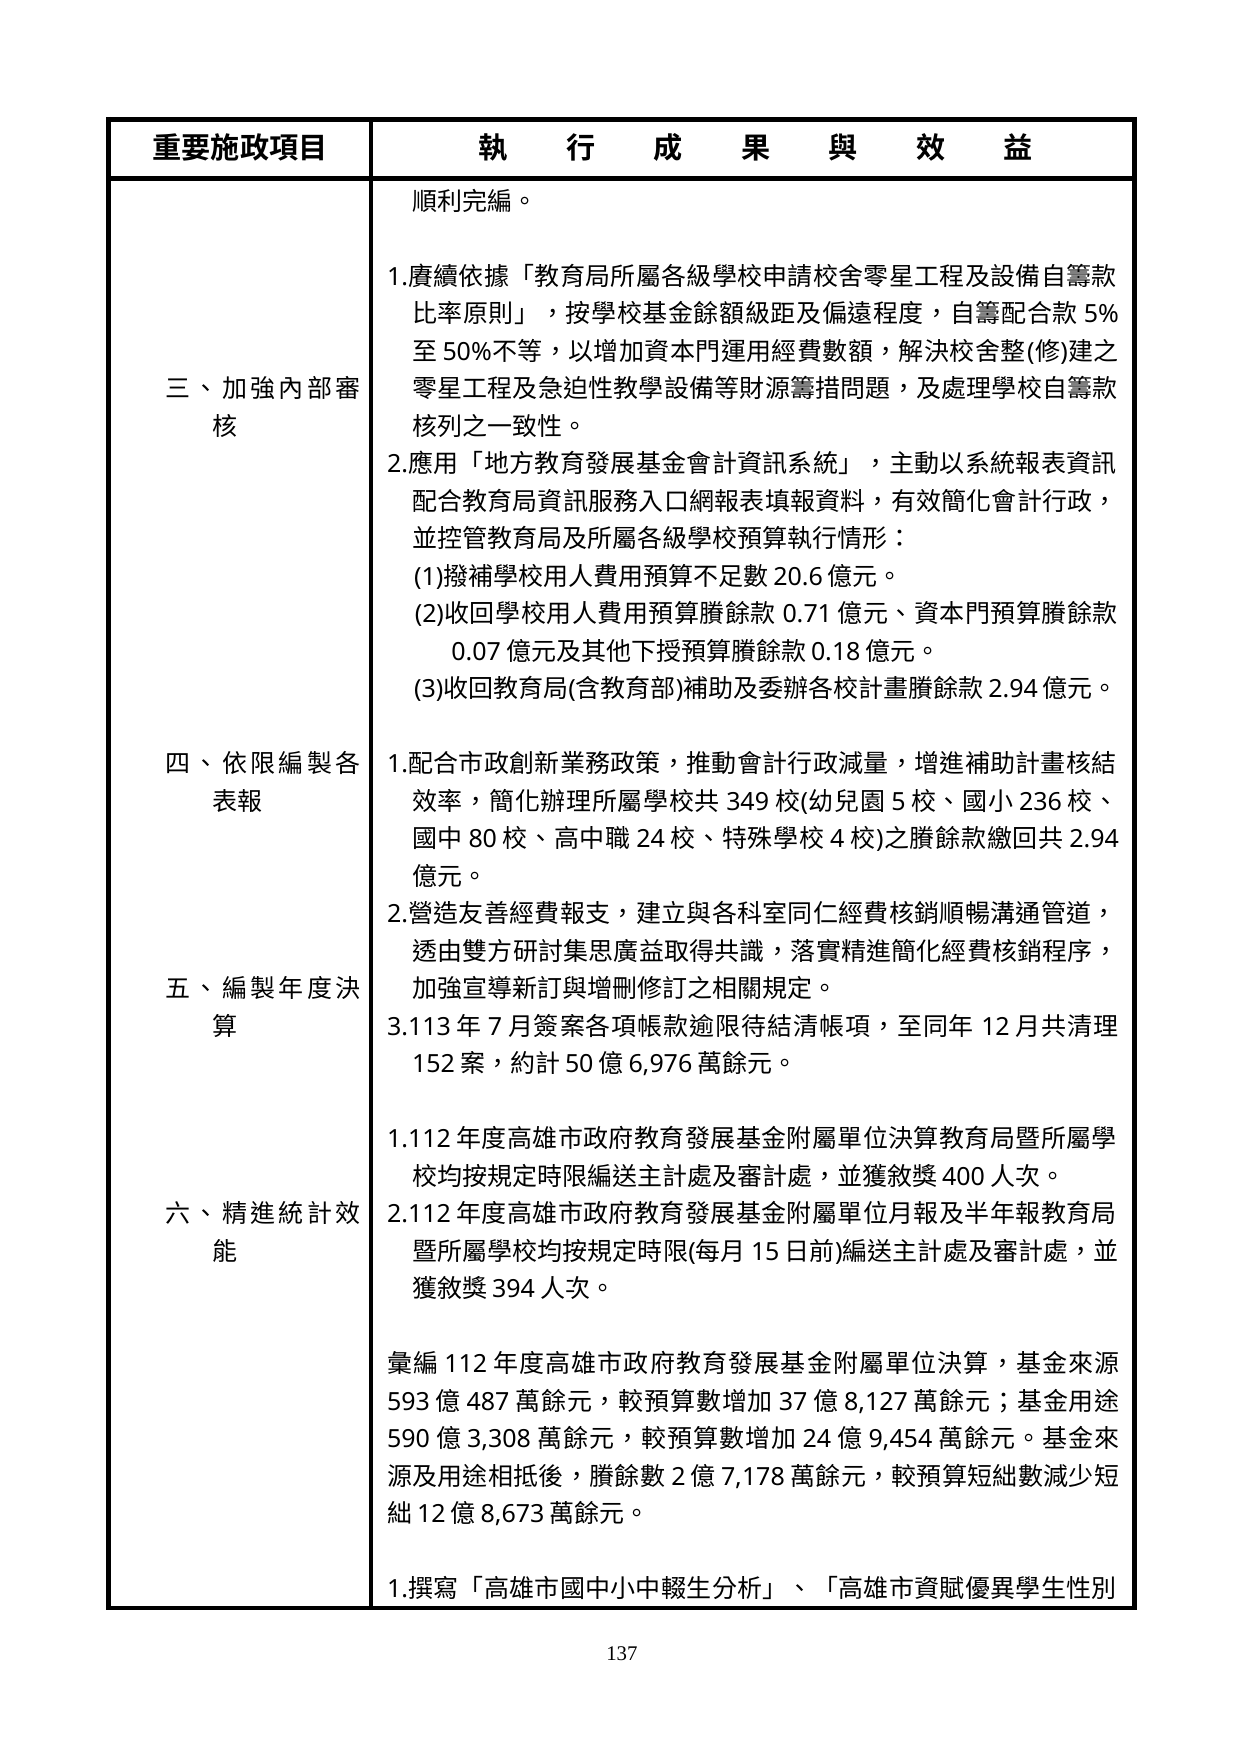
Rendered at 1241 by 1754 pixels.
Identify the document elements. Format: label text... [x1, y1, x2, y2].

table_cell 三、加強內部審核 四、依限編製各表報 五、編製年度決算 六、精進統計效能 [111, 181, 369, 1606]
table_header 重要施政項目 [111, 122, 369, 176]
table_cell 順利完編。 1.賡續依據「教育局所屬各級學校申請校舍零星工程及設備自籌款比率原則」，按學校基金餘額級距及偏遠程度，自籌配合款5%至50%不等，以增加資本門運用經費數額，解決校舍整(修)建之零星工程及急迫性教學設備等財源籌措問題，及處理學校自籌款核列之一致性。 2.應用「地方教育發展基金會計資訊系統」，主動以系統報表資訊配合教育局資訊服務入口網報表填報資料，有效簡化會計行政，並控管教育局及所屬各級學校預算執行情形： (1)撥補學校用人費用預算不足數20.6億元。 (2)收回學校用人費用預算賸餘款0.71億元、資本門預算賸餘款0.07億元及其他下授預算賸餘款0.18億元。 (3)收回教育局(含教育部)補助及委辦各校計畫賸餘款2.94億元。 1.配合市政創新業務政策，推動會計行政減量，增進補助計畫核結效率，簡化辦理所屬學校共349校(幼兒園5校、國小236校、國中80校、高中職24校、特殊學校4校)之賸餘款繳回共2.94億元。 2.營造友善經費報支，建立與各科室同仁經費核銷順暢溝通管道，透由雙方研討集思廣益取得共識，落實精進簡化經費核銷程序，加強宣導新訂與增刪修訂之相關規定。 3.113年7月簽案各項帳款逾限待結清帳項，至同年12月共清理152案，約計50億6,976萬餘元。 1.112年度高雄市政府教育發展基金附屬單位決算教育局暨所屬學校均按規定時限編送主計處及審計處，並獲敘獎400人次。 2.112年度高雄市政府教育發展基金附屬單位月報及半年報教育局暨所屬學校均按規定時限(每月15日前)編送主計處及審計處，並獲敘獎394人次。 彙編112年度高雄市政府教育發展基金附屬單位決算，基金來源593億487萬餘元，較預算數增加37億8,127萬餘元；基金用途590億3,308萬餘元，較預算數增加24億9,454萬餘元。基金來源及用途相抵後，賸餘數2億7,178萬餘元，較預算短絀數減少短絀12億8,673萬餘元。 1.撰寫「高雄市國中小中輟生分析」、「高雄市資賦優異學生性別 [373, 181, 1132, 1606]
table_header 執 行 成 果 與 效 益 [373, 122, 1132, 176]
